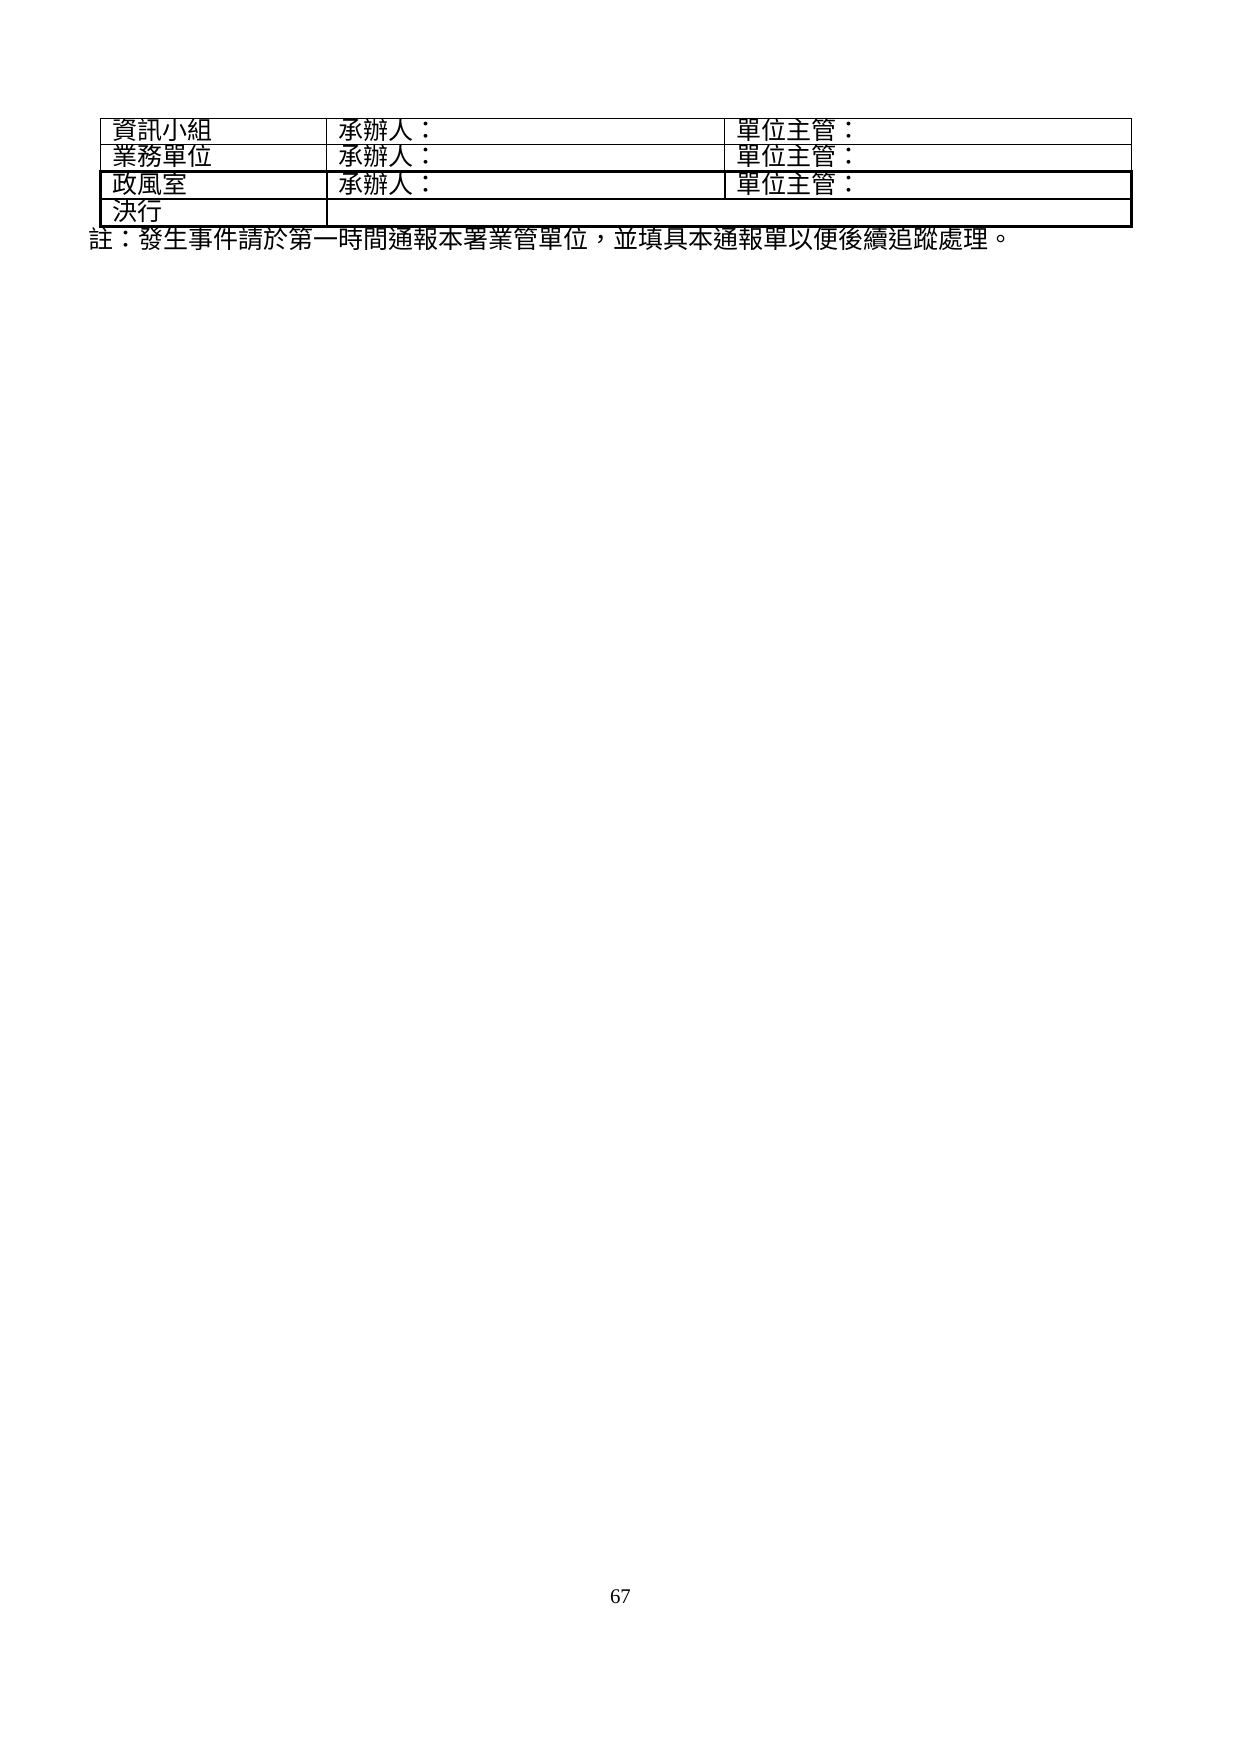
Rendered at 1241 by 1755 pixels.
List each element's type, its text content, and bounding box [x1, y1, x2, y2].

table_cell 業務單位 [101, 145, 326, 170]
table_cell [328, 200, 1130, 225]
table_cell [1132, 144, 1139, 170]
table_cell [1133, 198, 1139, 225]
table_cell 資訊小組 [101, 119, 326, 144]
table_cell 單位主管： [726, 173, 1130, 198]
table_cell 決行 [102, 200, 326, 225]
table_cell 單位主管： [725, 119, 1131, 144]
table_cell 承辦人： [327, 119, 724, 144]
table_cell [1132, 118, 1139, 144]
text 註：發生事件請於第一時間通報本署業管單位，並填具本通報單以便後續追蹤處理。 [89, 228, 1152, 253]
table_cell 承辦人： [327, 145, 724, 170]
table_cell [1133, 170, 1139, 198]
table_cell 單位主管： [725, 145, 1131, 170]
table_cell 政風室 [102, 173, 326, 198]
table_cell 承辦人： [328, 173, 724, 198]
